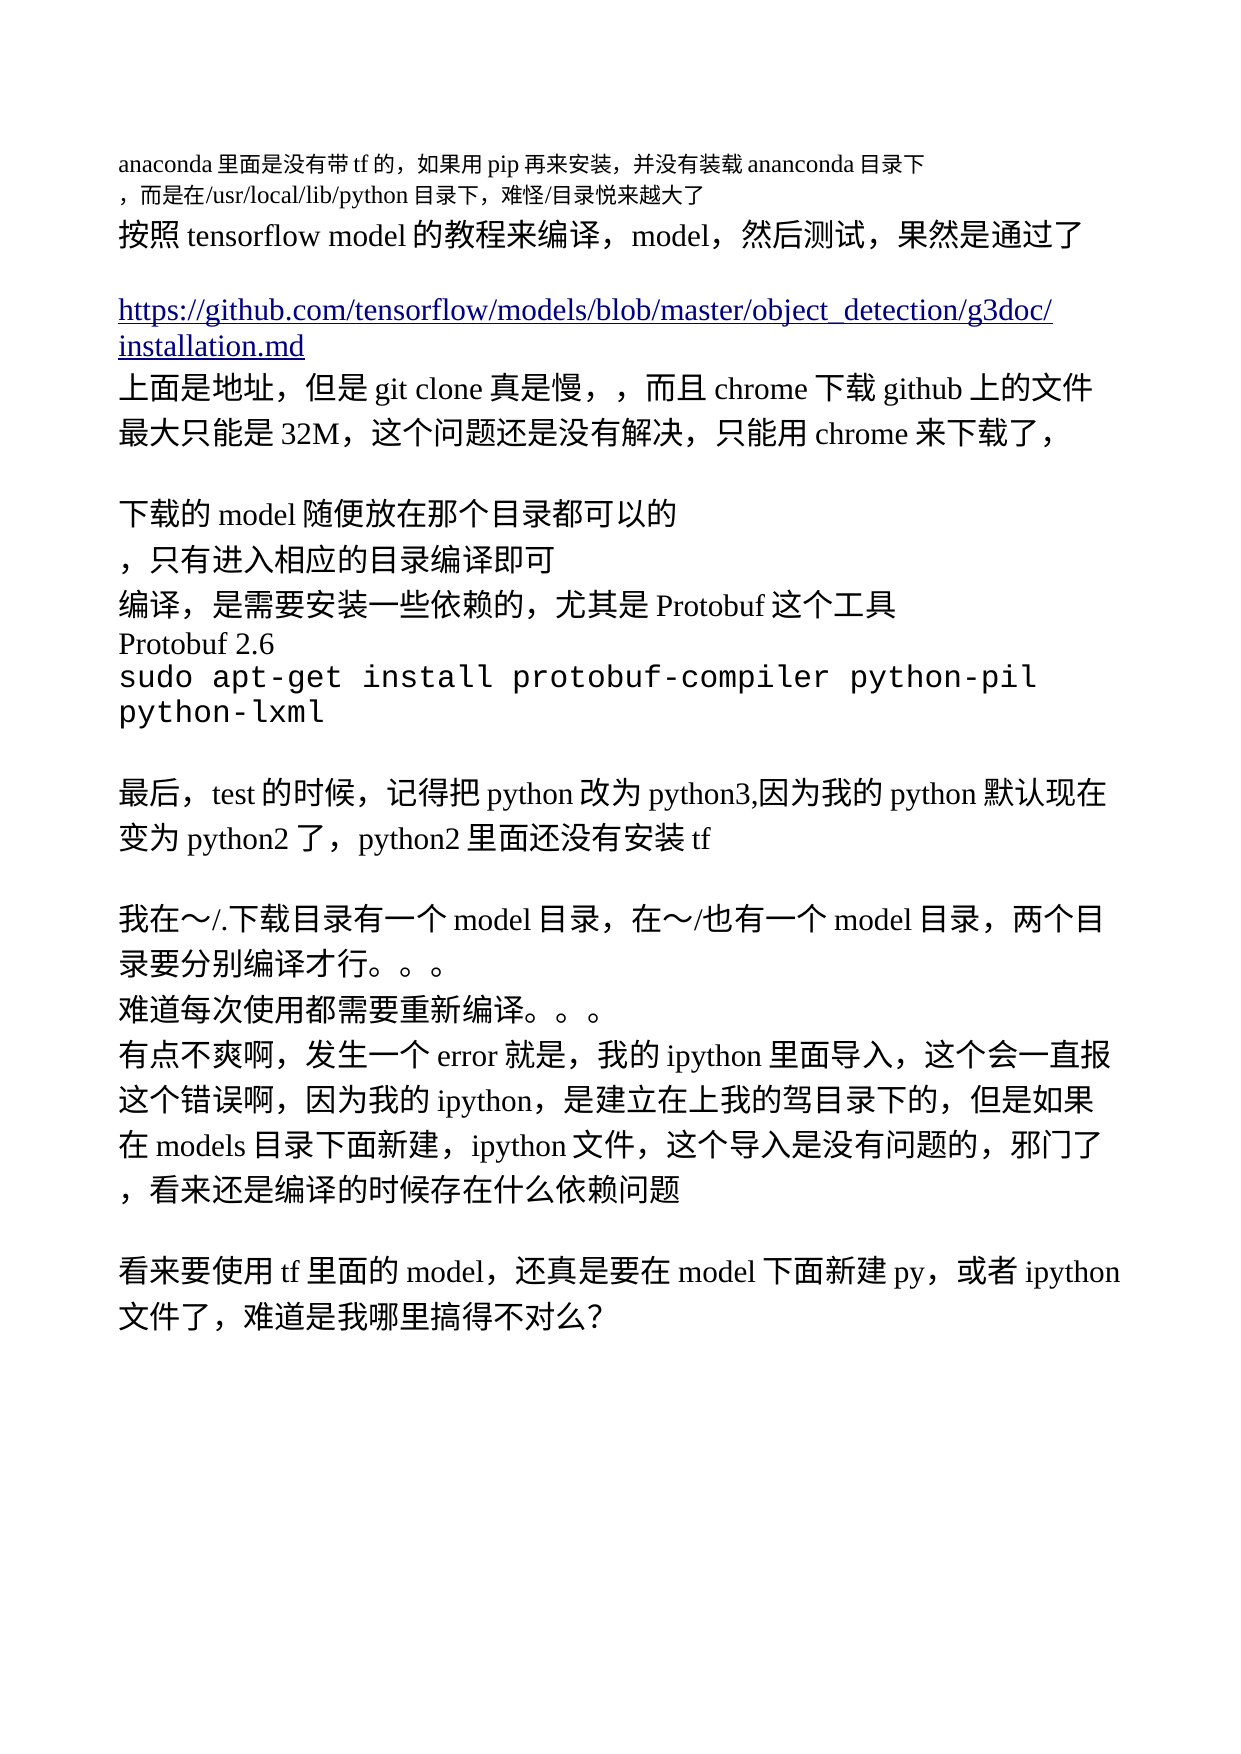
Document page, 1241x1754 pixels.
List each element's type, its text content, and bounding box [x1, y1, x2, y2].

text anaconda里面是没有带tf的，如果用pip再来安装，并没有装载ananconda目录下 [118, 147, 1122, 178]
text ，而是在/usr/local/lib/python目录下，难怪/目录悦来越大了 [118, 178, 1122, 210]
text 我在～/.下载目录有一个model目录，在～/也有一个model目录，两个目录要分别编译才行。。。 [118, 894, 1122, 985]
text 最后，test的时候，记得把python改为python3,因为我的python默认现在变为python2了，python2里面还没有安装tf [118, 768, 1122, 858]
text https://github.com/tensorflow/models/blob/master/object_detection/g3doc/installation.md [118, 291, 1122, 363]
text 下载的model随便放在那个目录都可以的 [118, 489, 1122, 535]
text 有点不爽啊，发生一个error就是，我的ipython里面导入，这个会一直报这个错误啊，因为我的ipython，是建立在上我的驾目录下的，但是如果在models目录下面新建，ipython文件，这个导入是没有问题的，邪门了 [118, 1030, 1122, 1166]
text 编译，是需要安装一些依赖的，尤其是Protobuf这个工具 [118, 580, 1122, 625]
text 上面是地址，但是git clone真是慢，，而且chrome下载github上的文件最大只能是32M，这个问题还是没有解决，只能用chrome来下载了， [118, 363, 1122, 454]
text sudo apt-get install protobuf-compiler python-pil python-lxml [118, 661, 1122, 732]
text 按照tensorflow model的教程来编译，model，然后测试，果然是通过了 [118, 210, 1122, 255]
text ，看来还是编译的时候存在什么依赖问题 [118, 1166, 1122, 1211]
text ，只有进入相应的目录编译即可 [118, 535, 1122, 580]
text 难道每次使用都需要重新编译。。。 [118, 985, 1122, 1030]
text Protobuf 2.6 [118, 625, 1122, 661]
text 看来要使用tf里面的model，还真是要在model下面新建py，或者ipython文件了，难道是我哪里搞得不对么？ [118, 1247, 1122, 1337]
